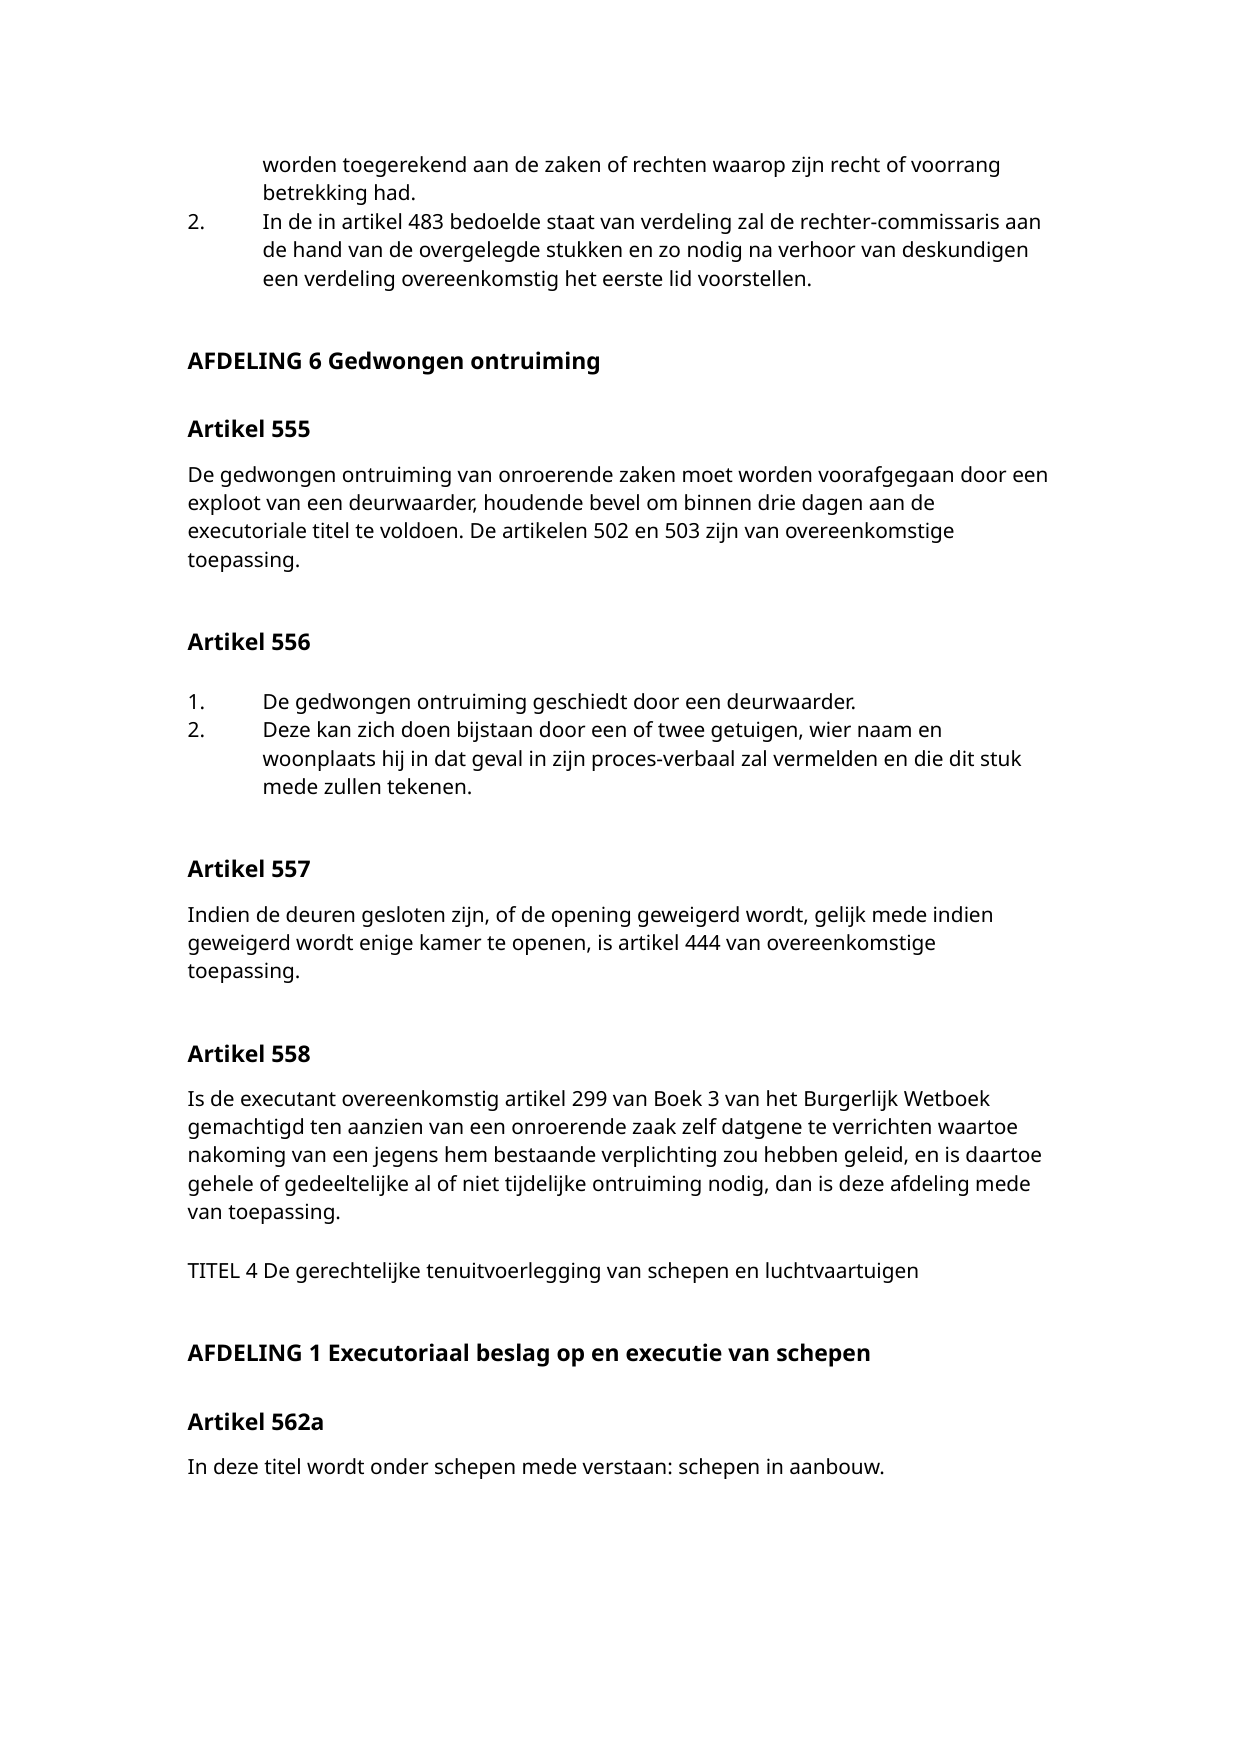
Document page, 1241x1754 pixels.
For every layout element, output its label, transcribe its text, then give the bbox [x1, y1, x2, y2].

subtitle AFDELING 1 Executoriaal beslag op en executie van schepen [187, 1337, 1053, 1368]
list Deze kan zich doen bijstaan door een of twee getuigen, wier naam en woonplaats hij in dat geval in zijn proces-verbaal zal vermelden en die dit stuk mede zullen tekenen. [187, 716, 1053, 801]
subtitle AFDELING 6 Gedwongen ontruiming [187, 345, 1053, 376]
list De gedwongen ontruiming geschiedt door een deurwaarder. [187, 687, 1053, 716]
subtitle Artikel 562a [187, 1406, 1053, 1437]
text Indien de deuren gesloten zijn, of de opening geweigerd wordt, gelijk mede indien geweigerd wordt enige kamer te openen, is artikel 444 van overeenkomstige toepassing. [187, 900, 1053, 985]
subtitle Artikel 558 [187, 1037, 1053, 1069]
text Is de executant overeenkomstig artikel 299 van Boek 3 van het Burgerlijk Wetboek gemachtigd ten aanzien van een onroerende zaak zelf datgene te verrichten waartoe nakoming van een jegens hem bestaande verplichting zou hebben geleid, en is daartoe gehele of gedeeltelijke al of niet tijdelijke ontruiming nodig, dan is deze afdeling mede van toepassing. [187, 1084, 1053, 1226]
list worden toegerekend aan de zaken of rechten waarop zijn recht of voorrang betrekking had. [187, 150, 1053, 207]
subtitle TITEL 4 De gerechtelijke tenuitvoerlegging van schepen en luchtvaartuigen [187, 1256, 1053, 1284]
subtitle Artikel 557 [187, 853, 1053, 885]
text In deze titel wordt onder schepen mede verstaan: schepen in aanbouw. [187, 1452, 1053, 1480]
list In de in artikel 483 bedoelde staat van verdeling zal de rechter-commissaris aan de hand van de overgelegde stukken en zo nodig na verhoor van deskundigen een verdeling overeenkomstig het eerste lid voorstellen. [187, 207, 1053, 292]
subtitle Artikel 555 [187, 413, 1053, 445]
text De gedwongen ontruiming van onroerende zaken moet worden voorafgegaan door een exploot van een deurwaarder, houdende bevel om binnen drie dagen aan de executoriale titel te voldoen. De artikelen 502 en 503 zijn van overeenkomstige toepassing. [187, 460, 1053, 573]
subtitle Artikel 556 [187, 626, 1053, 657]
